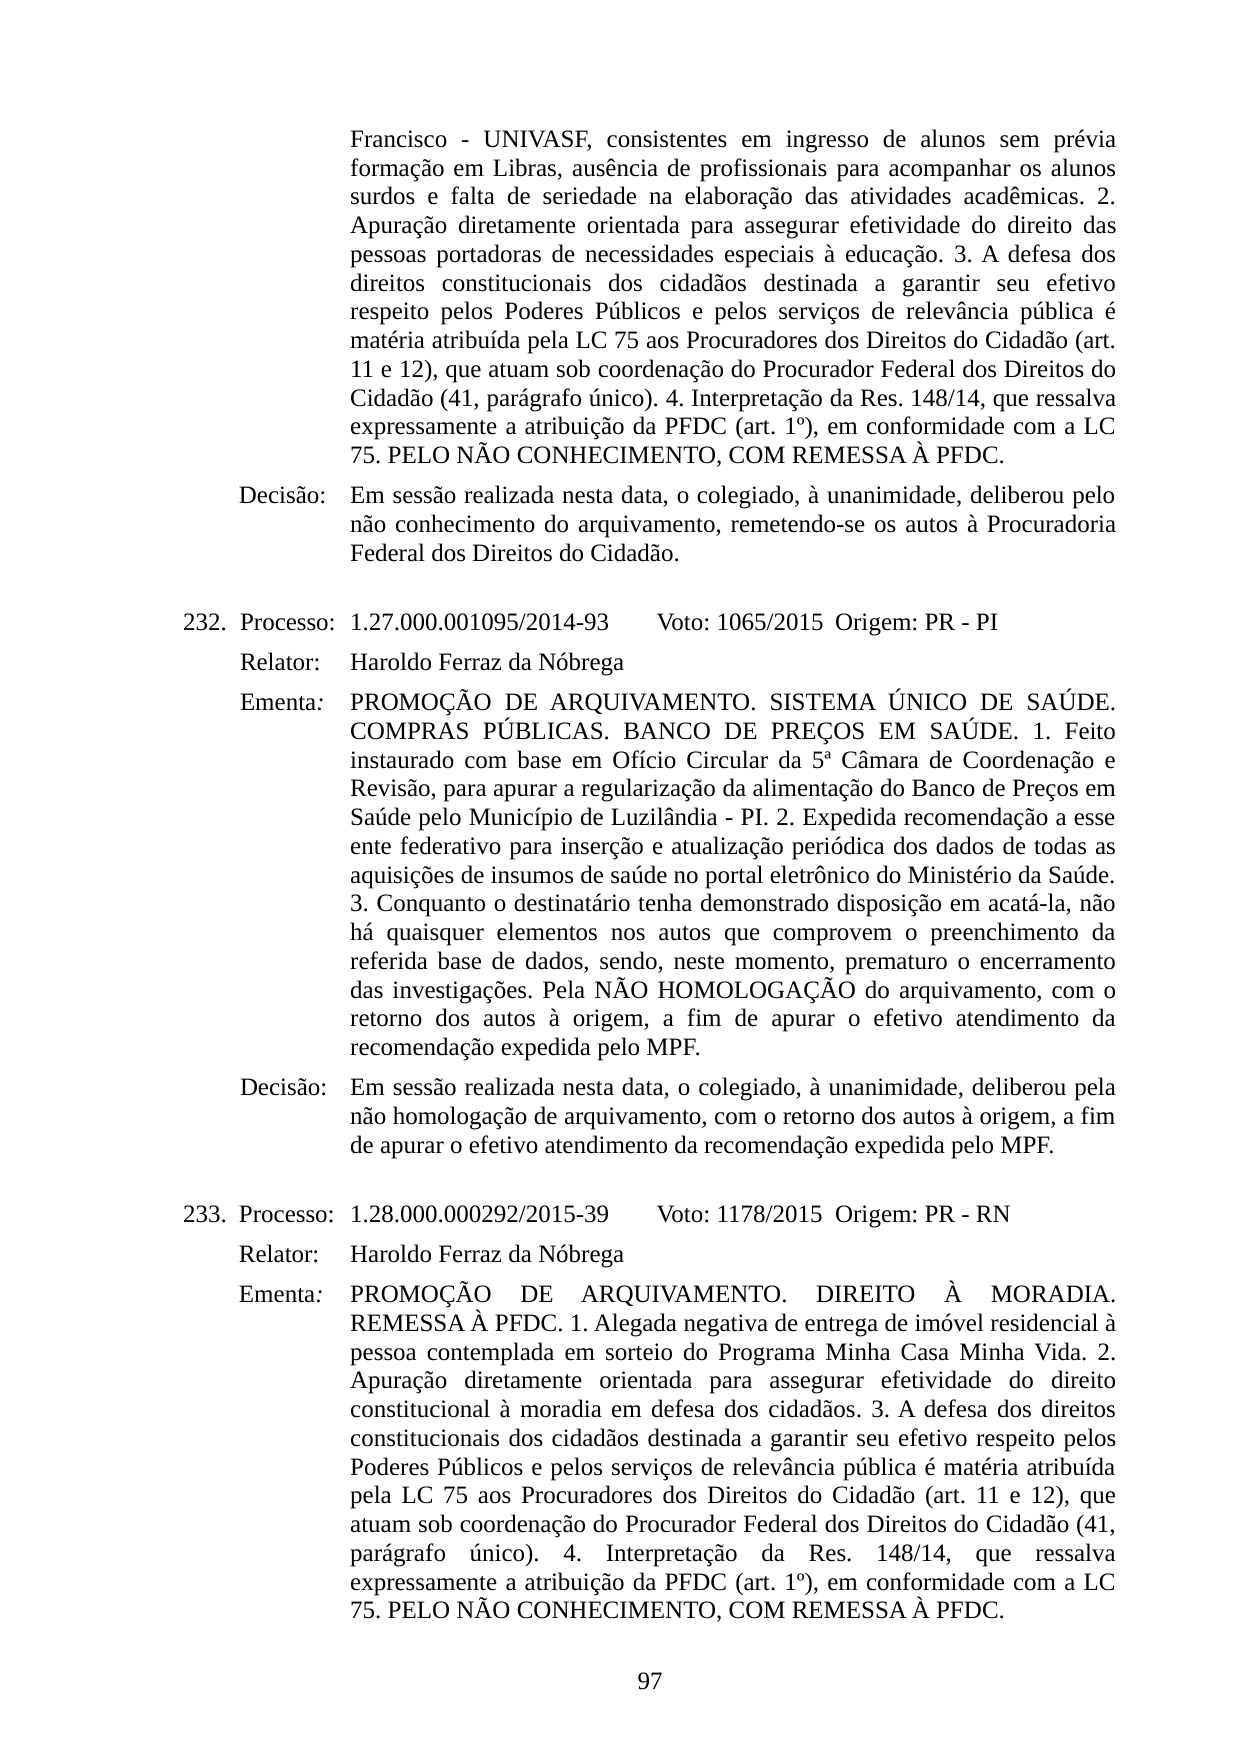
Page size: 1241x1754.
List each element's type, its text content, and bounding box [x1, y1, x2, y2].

table_cell [177, 681, 234, 1067]
table_cell PROMOÇÃO DE ARQUIVAMENTO. DIREITO À MORADIA. REMESSA À PFDC. 1. Alegada negativa de entrega de imóvel residencial à pessoa contemplada em sorteio do Programa Minha Casa Minha Vida. 2. Apuração diretamente orientada para assegurar efetividade do direito constitucional à moradia em defesa dos cidadãos. 3. A defesa dos direitos constitucionais dos cidadãos destinada a garantir seu efetivo respeito pelos Poderes Públicos e pelos serviços de relevância pública é matéria atribuída pela LC 75 aos Procuradores dos Direitos do Cidadão (art. 11 e 12), que atuam sob coordenação do Procurador Federal dos Direitos do Cidadão (41, parágrafo único). 4. Interpretação da Res. 148/14, que ressalva expressamente a atribuição da PFDC (art. 1º), em conformidade com a LC 75. PELO NÃO CONHECIMENTO, COM REMESSA À PFDC. [344, 1274, 1122, 1630]
table_cell Haroldo Ferraz da Nóbrega [344, 1233, 1122, 1273]
table_cell PROMOÇÃO DE ARQUIVAMENTO. SISTEMA ÚNICO DE SAÚDE. COMPRAS PÚBLICAS. BANCO DE PREÇOS EM SAÚDE. 1. Feito instaurado com base em Ofício Circular da 5ª Câmara de Coordenação e Revisão, para apurar a regularização da alimentação do Banco de Preços em Saúde pelo Município de Luzilândia - PI. 2. Expedida recomendação a esse ente federativo para inserção e atualização periódica dos dados de todas as aquisições de insumos de saúde no portal eletrônico do Ministério da Saúde. 3. Conquanto o destinatário tenha demonstrado disposição em acatá-la, não há quaisquer elementos nos autos que comprovem o preenchimento da referida base de dados, sendo, neste momento, prematuro o encerramento das investigações. Pela NÃO HOMOLOGAÇÃO do arquivamento, com o retorno dos autos à origem, a fim de apurar o efetivo atendimento da recomendação expedida pelo MPF. [344, 681, 1122, 1067]
table_cell [233, 118, 344, 474]
table_cell Francisco - UNIVASF, consistentes em ingresso de alunos sem prévia formação em Libras, ausência de profissionais para acompanhar os alunos surdos e falta de seriedade na elaboração das atividades acadêmicas. 2. Apuração diretamente orientada para assegurar efetividade do direito das pessoas portadoras de necessidades especiais à educação. 3. A defesa dos direitos constitucionais dos cidadãos destinada a garantir seu efetivo respeito pelos Poderes Públicos e pelos serviços de relevância pública é matéria atribuída pela LC 75 aos Procuradores dos Direitos do Cidadão (art. 11 e 12), que atuam sob coordenação do Procurador Federal dos Direitos do Cidadão (41, parágrafo único). 4. Interpretação da Res. 148/14, que ressalva expressamente a atribuição da PFDC (art. 1º), em conformidade com a LC 75. PELO NÃO CONHECIMENTO, COM REMESSA À PFDC. [344, 118, 1122, 474]
table_header 1.27.000.001095/2014-93 [344, 601, 651, 641]
table_cell Ementa: [234, 681, 344, 1067]
table_header 232. [177, 601, 234, 641]
table_header 233. [177, 1193, 233, 1233]
table_cell [177, 1274, 233, 1630]
table_cell Decisão: [234, 1067, 344, 1164]
table_header Origem: PR - RN [829, 1193, 1122, 1233]
table_cell [177, 475, 233, 572]
table_cell Relator: [233, 1233, 344, 1273]
table_header 1.28.000.000292/2015-39 [344, 1193, 651, 1233]
table_header Processo: [234, 601, 344, 641]
table_cell [177, 1233, 233, 1273]
table_header Voto: 1065/2015 [651, 601, 829, 641]
table_cell [177, 118, 233, 474]
table_cell Em sessão realizada nesta data, o colegiado, à unanimidade, deliberou pela não homologação de arquivamento, com o retorno dos autos à origem, a fim de apurar o efetivo atendimento da recomendação expedida pelo MPF. [344, 1067, 1122, 1164]
table_cell [177, 641, 234, 681]
table_cell Relator: [234, 641, 344, 681]
table_cell Ementa: [233, 1274, 344, 1630]
table_cell Decisão: [233, 475, 344, 572]
table_cell Em sessão realizada nesta data, o colegiado, à unanimidade, deliberou pelo não conhecimento do arquivamento, remetendo-se os autos à Procuradoria Federal dos Direitos do Cidadão. [344, 475, 1122, 572]
table_header Voto: 1178/2015 [651, 1193, 829, 1233]
table_header Origem: PR - PI [829, 601, 1122, 641]
table_cell [177, 1067, 234, 1164]
table_cell Haroldo Ferraz da Nóbrega [344, 641, 1122, 681]
table_header Processo: [233, 1193, 344, 1233]
